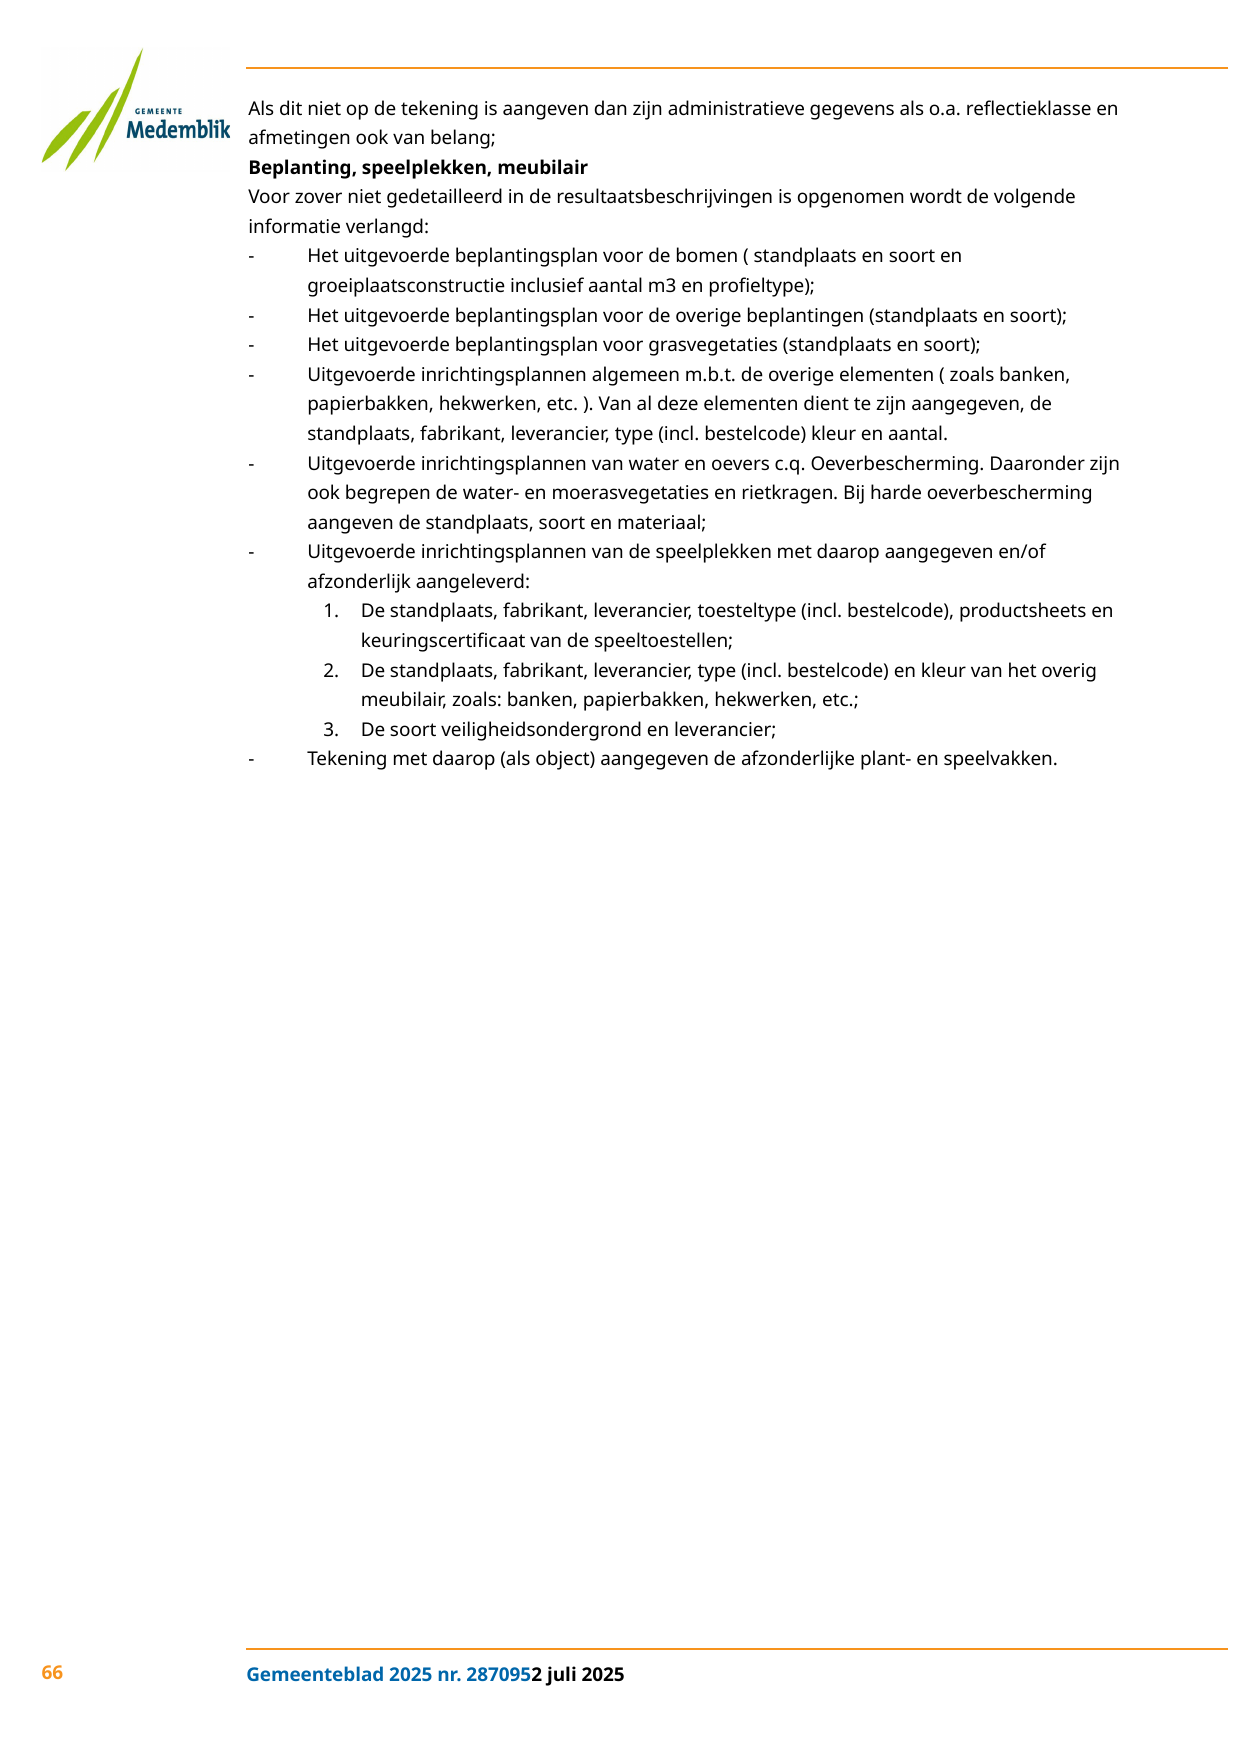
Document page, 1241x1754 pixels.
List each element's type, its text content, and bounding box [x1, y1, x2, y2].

list De standplaats, fabrikant, leverancier, type (incl. bestelcode) en kleur van het overig meubilair, zoals: banken, papierbakken, hekwerken, etc.; [323, 657, 1152, 712]
text Beplanting, speelplekken, meubilair [248, 154, 1152, 180]
list Het uitgevoerde beplantingsplan voor grasvegetaties (standplaats en soort); [248, 331, 1152, 357]
text Als dit niet op de tekening is aangeven dan zijn administratieve gegevens als o.a. reflectieklasse en afmetingen ook van belang; [248, 95, 1152, 150]
list Uitgevoerde inrichtingsplannen van water en oevers c.q. Oeverbescherming. Daaronder zijn ook begrepen de water- en moerasvegetaties en rietkragen. Bij harde oeverbescherming aangeven de standplaats, soort en materiaal; [248, 450, 1152, 535]
list Het uitgevoerde beplantingsplan voor de overige beplantingen (standplaats en soort); [248, 302, 1152, 328]
list Uitgevoerde inrichtingsplannen algemeen m.b.t. de overige elementen ( zoals banken, papierbakken, hekwerken, etc. ). Van al deze elementen dient te zijn aangegeven, de standplaats, fabrikant, leverancier, type (incl. bestelcode) kleur en aantal. [248, 361, 1152, 446]
text Voor zover niet gedetailleerd in de resultaatsbeschrijvingen is opgenomen wordt de volgende informatie verlangd: [248, 183, 1152, 239]
list Uitgevoerde inrichtingsplannen van de speelplekken met daarop aangegeven en/of afzonderlijk aangeleverd: [248, 538, 1152, 594]
list Het uitgevoerde beplantingsplan voor de bomen ( standplaats en soort en groeiplaatsconstructie inclusief aantal m3 en profieltype); [248, 243, 1152, 298]
picture [41, 47, 231, 172]
list De soort veiligheidsondergrond en leverancier; [323, 716, 1152, 742]
list Tekening met daarop (als object) aangegeven de afzonderlijke plant- en speelvakken. [248, 746, 1152, 771]
list De standplaats, fabrikant, leverancier, toesteltype (incl. bestelcode), productsheets en keuringscertificaat van de speeltoestellen; [323, 598, 1152, 653]
